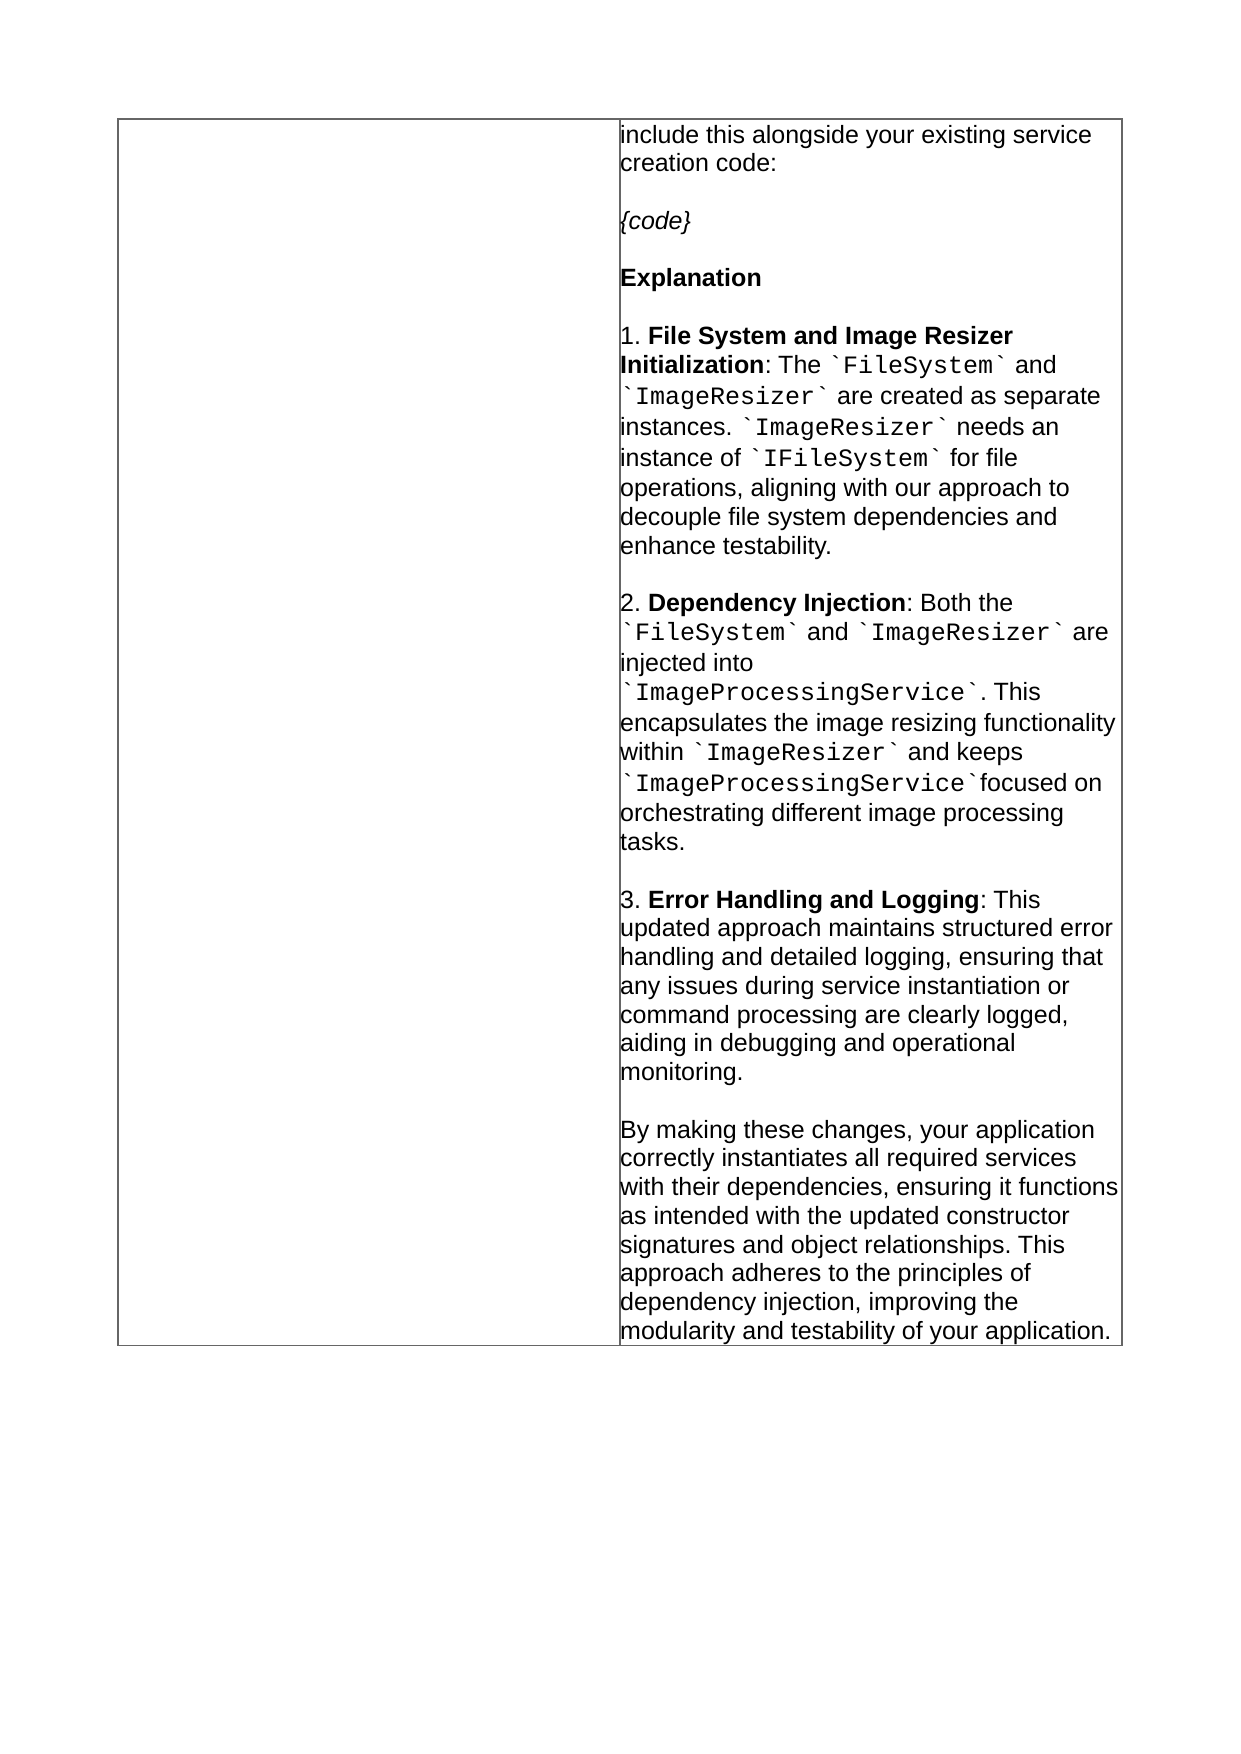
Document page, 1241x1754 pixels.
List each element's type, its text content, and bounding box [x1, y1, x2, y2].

table_cell include this alongside your existing service creation code: {code} Explanation 1. File System and Image Resizer Initialization: The `FileSystem` and `ImageResizer` are created as separate instances. `ImageResizer` needs an instance of `IFileSystem` for file operations, aligning with our approach to decouple file system dependencies and enhance testability. 2. Dependency Injection: Both the `FileSystem` and `ImageResizer` are injected into `ImageProcessingService`. This encapsulates the image resizing functionality within `ImageResizer` and keeps `ImageProcessingService`focused on orchestrating different image processing tasks. 3. Error Handling and Logging: This updated approach maintains structured error handling and detailed logging, ensuring that any issues during service instantiation or command processing are clearly logged, aiding in debugging and operational monitoring. By making these changes, your application correctly instantiates all required services with their dependencies, ensuring it functions as intended with the updated constructor signatures and object relationships. This approach adheres to the principles of dependency injection, improving the modularity and testability of your application. [621, 120, 1121, 1345]
table_cell [119, 120, 619, 1345]
